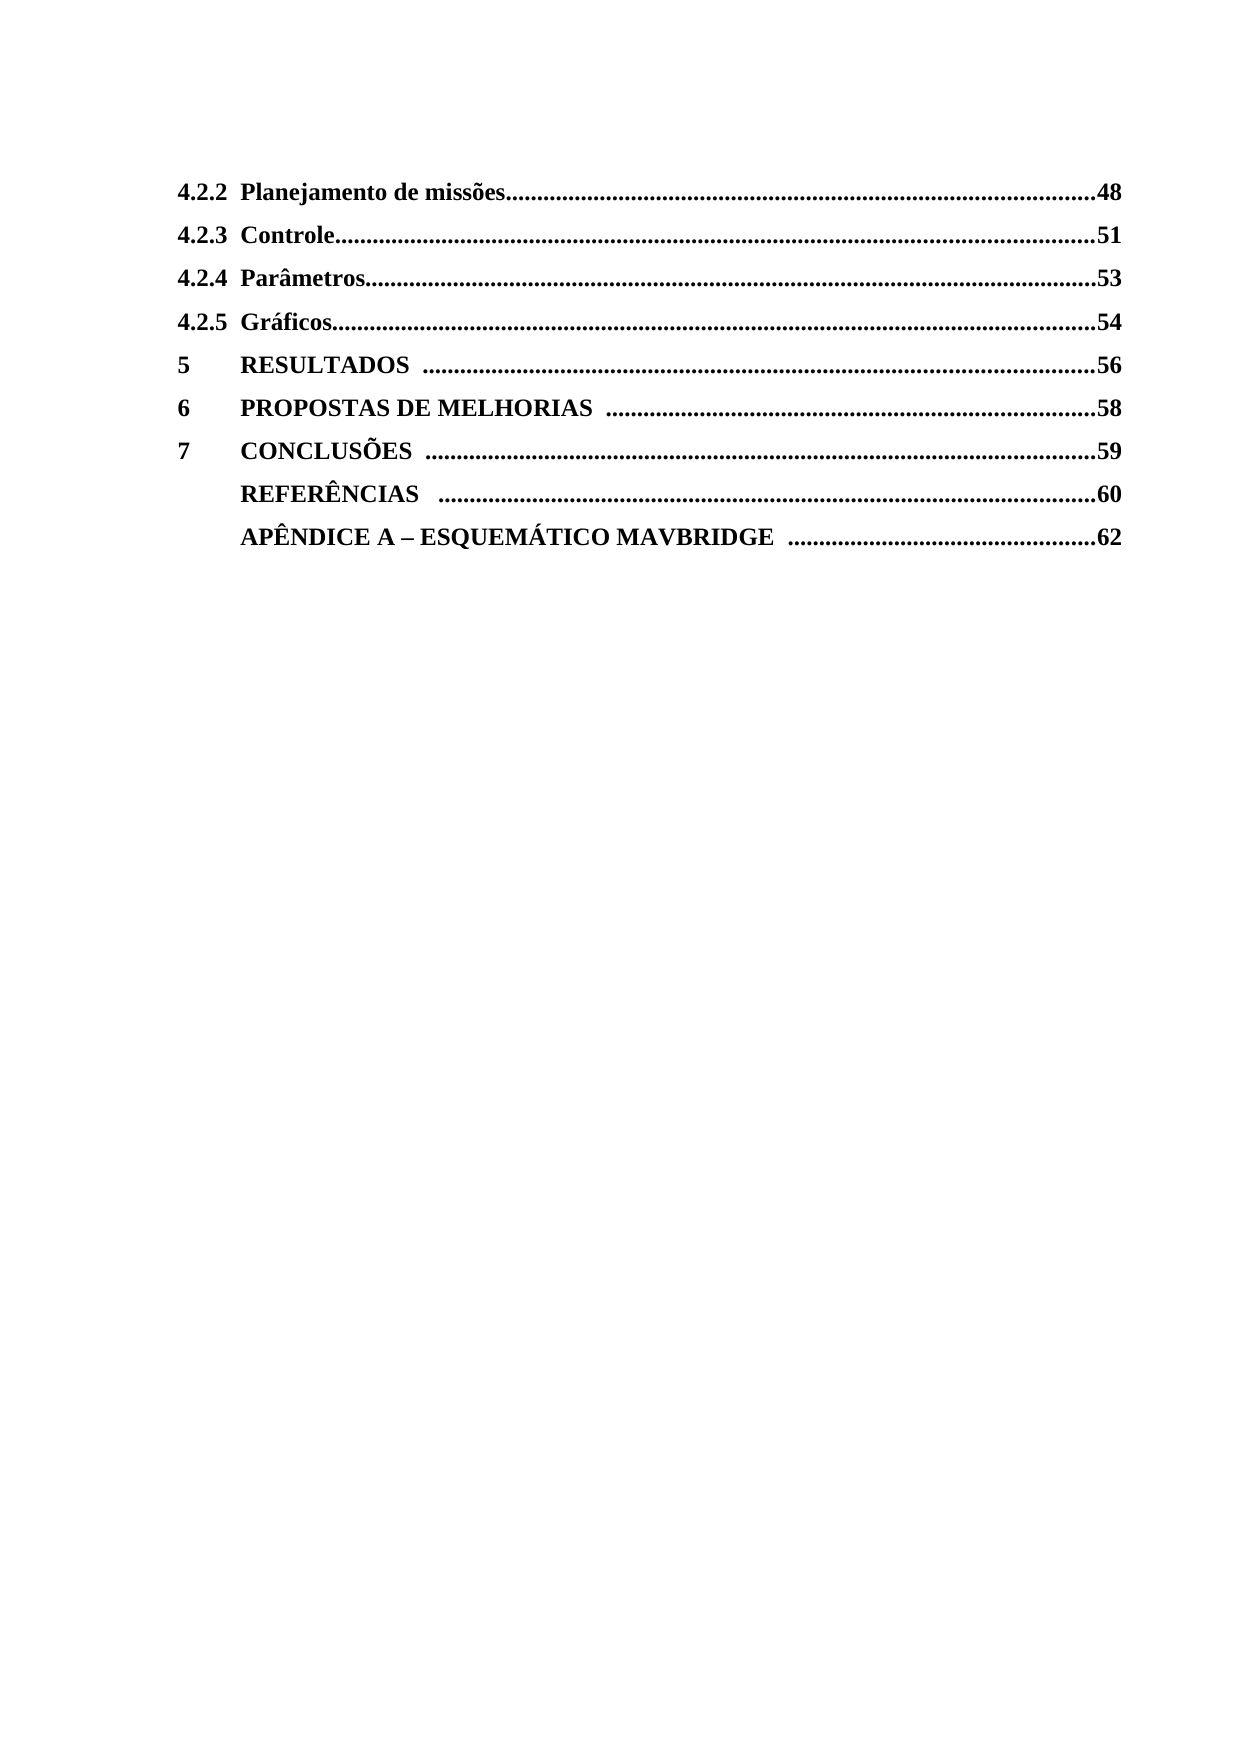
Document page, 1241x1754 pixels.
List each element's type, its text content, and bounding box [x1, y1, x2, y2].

text 4.2.2 Planejamento de missões 48 [177, 177, 1122, 206]
text 6 Propostas de melhorias 58 [177, 393, 1122, 422]
text Referências 60 [177, 479, 1122, 508]
text 4.2.3 Controle 51 [177, 220, 1122, 249]
text 4.2.4 Parâmetros 53 [177, 263, 1122, 292]
text 4.2.5 Gráficos 54 [177, 307, 1122, 335]
text 7 Conclusões 59 [177, 436, 1122, 465]
text APÊNDICE A – Esquemático MAVBridge 62 [177, 522, 1122, 551]
text 5 Resultados 56 [177, 350, 1122, 378]
